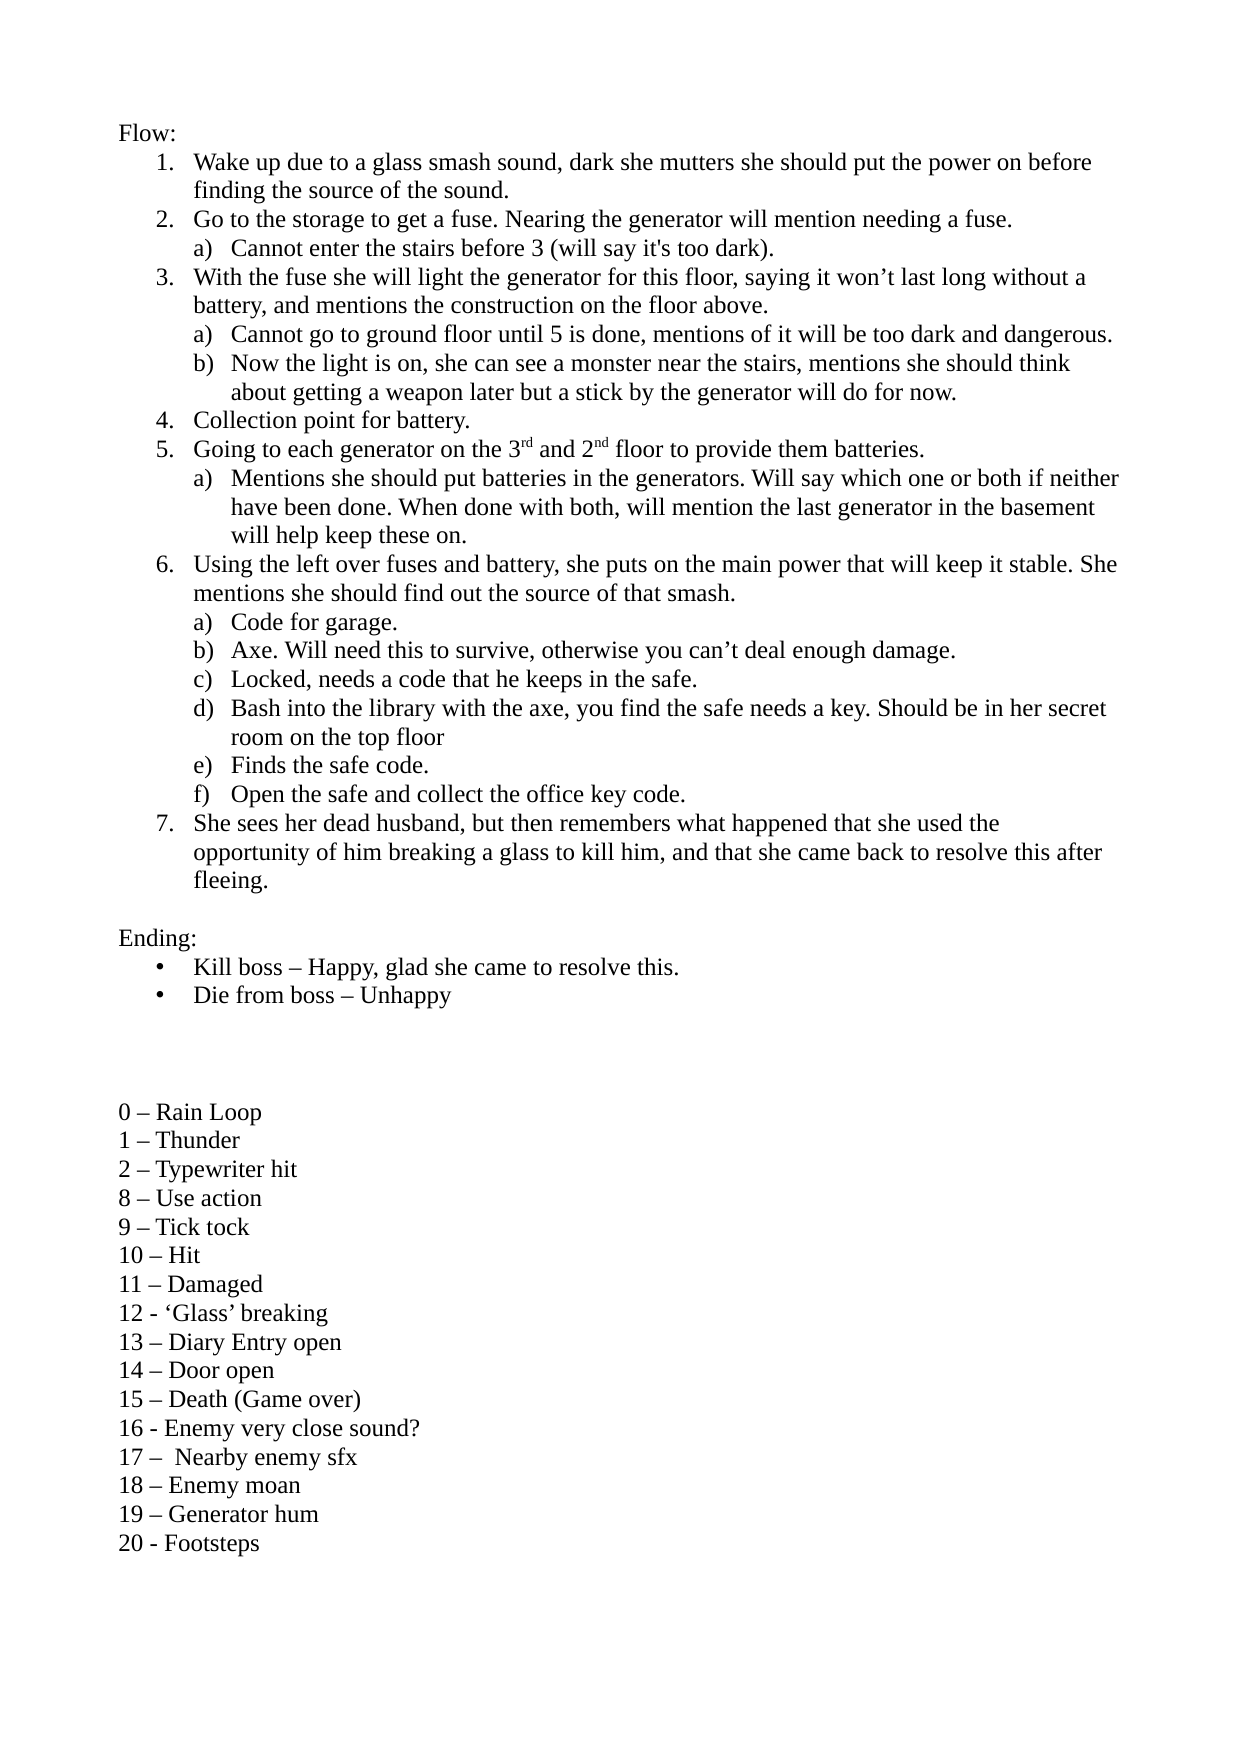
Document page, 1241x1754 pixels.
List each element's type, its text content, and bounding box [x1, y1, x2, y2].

text 11 – Damaged [118, 1269, 1122, 1298]
list Finds the safe code. [193, 751, 1122, 779]
text 17 – Nearby enemy sfx [118, 1442, 1122, 1470]
list Locked, needs a code that he keeps in the safe. [193, 664, 1122, 693]
text 15 – Death (Game over) [118, 1384, 1122, 1413]
text 0 – Rain Loop [118, 1097, 1122, 1125]
text Ending: [118, 923, 1122, 952]
list Code for garage. [193, 607, 1122, 636]
list Using the left over fuses and battery, she puts on the main power that will keep it stable. She mentions she should find out the source of that smash. [156, 549, 1122, 607]
text Flow: [118, 118, 1122, 147]
text 10 – Hit [118, 1240, 1122, 1269]
list Mentions she should put batteries in the generators. Will say which one or both if neither have been done. When done with both, will mention the last generator in the basement will help keep these on. [193, 463, 1122, 549]
list Go to the storage to get a fuse. Nearing the generator will mention needing a fuse. [156, 204, 1122, 233]
list Going to each generator on the 3rd and 2nd floor to provide them batteries. [156, 434, 1122, 463]
list Open the safe and collect the office key code. [193, 779, 1122, 808]
list Wake up due to a glass smash sound, dark she mutters she should put the power on before finding the source of the sound. [156, 147, 1122, 204]
list Axe. Will need this to survive, otherwise you can’t deal enough damage. [193, 636, 1122, 664]
text 20 - Footsteps [118, 1528, 1122, 1557]
list Bash into the library with the axe, you find the safe needs a key. Should be in her secret room on the top floor [193, 693, 1122, 751]
text 18 – Enemy moan [118, 1470, 1122, 1499]
list With the fuse she will light the generator for this floor, saying it won’t last long without a battery, and mentions the construction on the floor above. [156, 262, 1122, 319]
text 8 – Use action [118, 1183, 1122, 1212]
list Kill boss – Happy, glad she came to resolve this. [156, 952, 1122, 981]
text 9 – Tick tock [118, 1212, 1122, 1240]
text 2 – Typewriter hit [118, 1154, 1122, 1183]
list She sees her dead husband, but then remembers what happened that she used the opportunity of him breaking a glass to kill him, and that she came back to resolve this after fleeing. [156, 808, 1122, 894]
list Die from boss – Unhappy [156, 981, 1122, 1009]
text 13 – Diary Entry open [118, 1327, 1122, 1355]
list Cannot enter the stairs before 3 (will say it's too dark). [193, 233, 1122, 262]
list Cannot go to ground floor until 5 is done, mentions of it will be too dark and dangerous. [193, 319, 1122, 348]
text 12 - ‘Glass’ breaking [118, 1298, 1122, 1327]
text 16 - Enemy very close sound? [118, 1413, 1122, 1442]
list Now the light is on, she can see a monster near the stairs, mentions she should think about getting a weapon later but a stick by the generator will do for now. [193, 348, 1122, 406]
text 14 – Door open [118, 1355, 1122, 1384]
text 1 – Thunder [118, 1125, 1122, 1154]
list Collection point for battery. [156, 406, 1122, 434]
text 19 – Generator hum [118, 1499, 1122, 1528]
